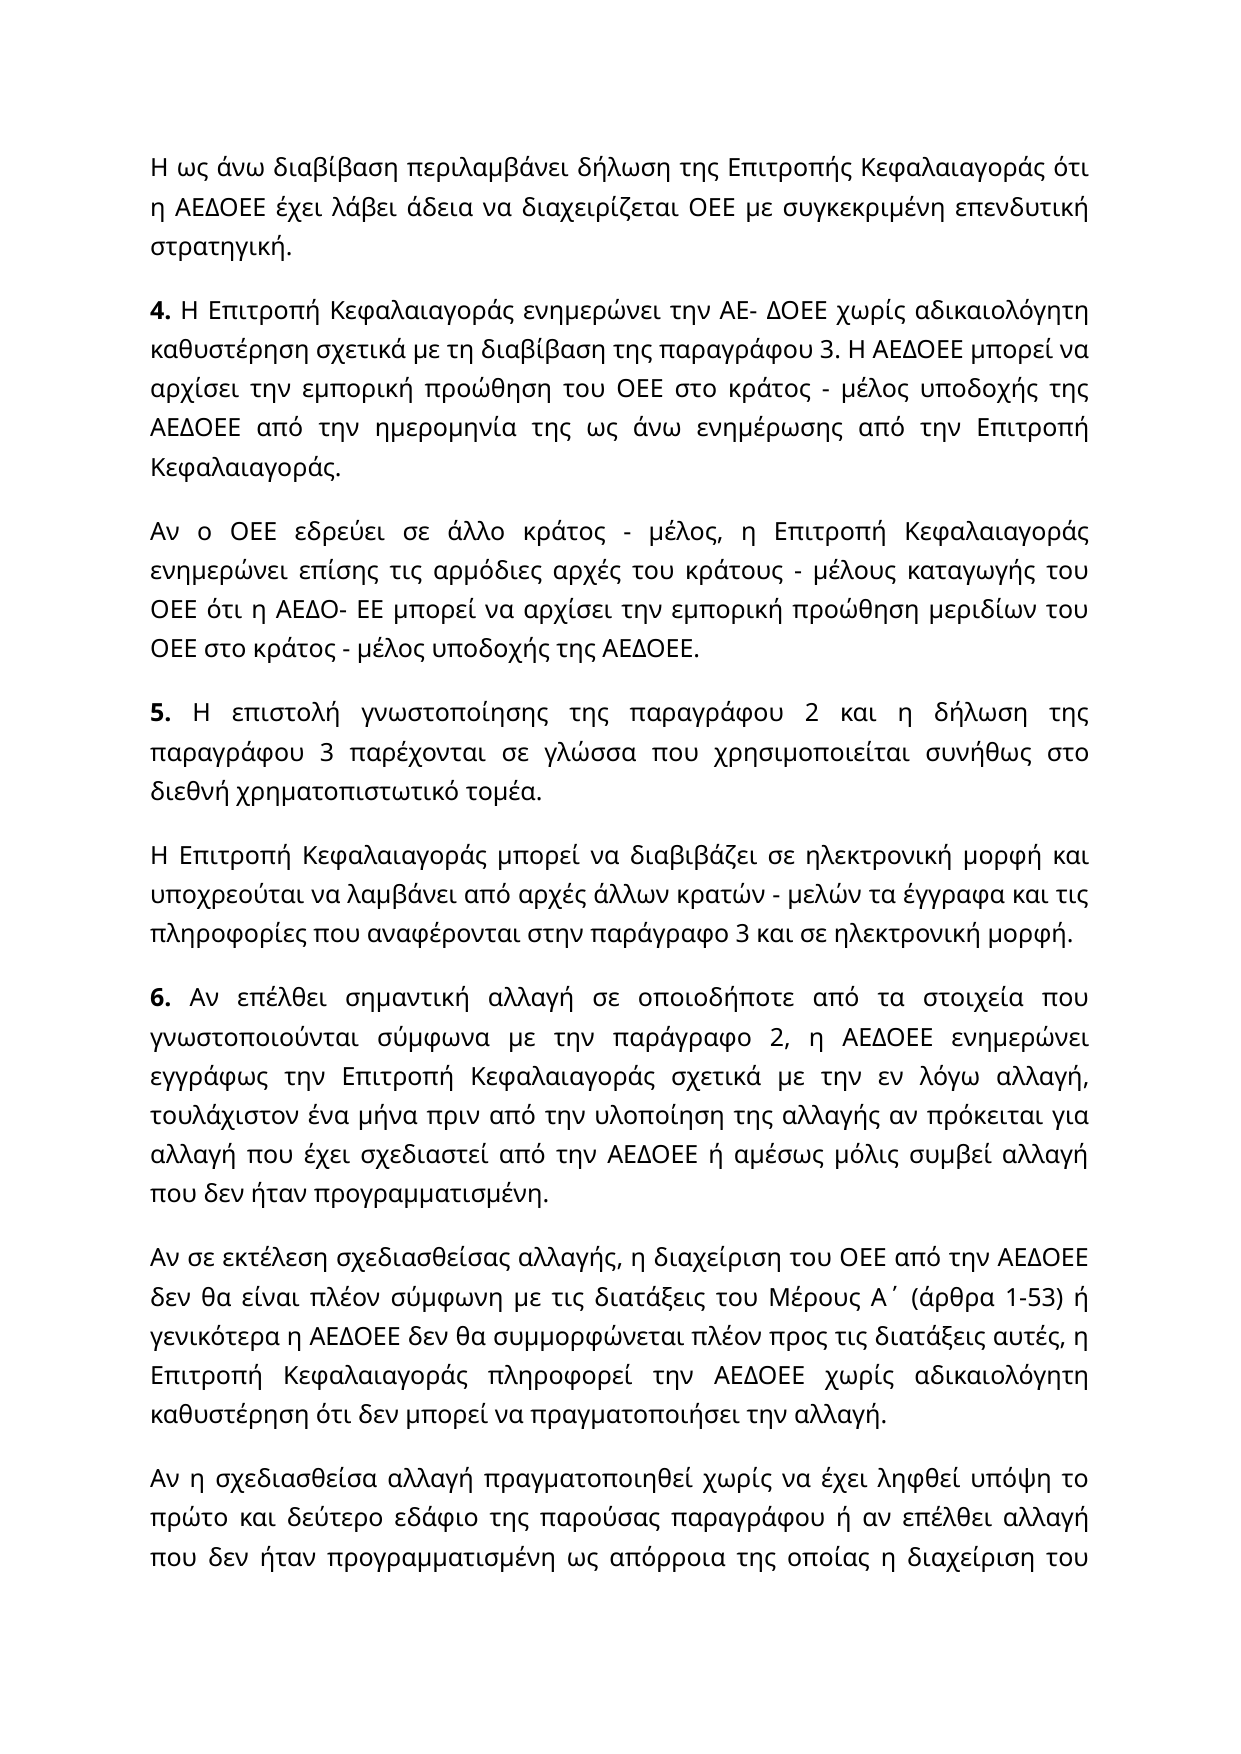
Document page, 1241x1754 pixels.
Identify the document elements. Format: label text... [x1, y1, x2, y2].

text Αν η σχεδιασθείσα αλλαγή πραγματοποιηθεί χωρίς να έχει ληφθεί υπόψη το πρώτο και δεύτερο εδάφιο της παρούσας παραγράφου ή αν επέλθει αλλαγή που δεν ήταν προγραμματισμένη ως απόρροια της οποίας η διαχείριση του [150, 1461, 1090, 1573]
text 5. Η επιστολή γνωστοποίησης της παραγράφου 2 και η δήλωση της παραγράφου 3 παρέχονται σε γλώσσα που χρησιμοποιείται συνήθως στο διεθνή χρηματοπιστωτικό τομέα. [150, 695, 1090, 807]
text Η ως άνω διαβίβαση περιλαμβάνει δήλωση της Επιτροπής Κεφαλαιαγοράς ότι η ΑΕΔΟΕΕ έχει λάβει άδεια να διαχειρίζεται ΟΕΕ με συγκεκριμένη επενδυτική στρατηγική. [150, 150, 1090, 262]
text Αν ο ΟΕΕ εδρεύει σε άλλο κράτος - μέλος, η Επιτροπή Κεφαλαιαγοράς ενημερώνει επίσης τις αρμόδιες αρχές του κράτους - μέλους καταγωγής του ΟΕΕ ότι η ΑΕΔΟ- ΕΕ μπορεί να αρχίσει την εμπορική προώθηση μεριδίων του ΟΕΕ στο κράτος - μέλος υποδοχής της ΑΕΔΟΕΕ. [150, 513, 1090, 665]
text 4. Η Επιτροπή Κεφαλαιαγοράς ενημερώνει την ΑΕ- ΔΟΕΕ χωρίς αδικαιολόγητη καθυστέρηση σχετικά με τη διαβίβαση της παραγράφου 3. Η ΑΕΔΟΕΕ μπορεί να αρχίσει την εμπορική προώθηση του ΟΕΕ στο κράτος - μέλος υποδοχής της ΑΕΔΟΕΕ από την ημερομηνία της ως άνω ενημέρωσης από την Επιτροπή Κεφαλαιαγοράς. [150, 292, 1090, 483]
text Η Επιτροπή Κεφαλαιαγοράς μπορεί να διαβιβάζει σε ηλεκτρονική μορφή και υποχρεούται να λαμβάνει από αρχές άλλων κρατών - μελών τα έγγραφα και τις πληροφορίες που αναφέρονται στην παράγραφο 3 και σε ηλεκτρονική μορφή. [150, 837, 1090, 950]
text 6. Αν επέλθει σημαντική αλλαγή σε οποιοδήποτε από τα στοιχεία που γνωστοποιούνται σύμφωνα με την παράγραφο 2, η ΑΕΔΟΕΕ ενημερώνει εγγράφως την Επιτροπή Κεφαλαιαγοράς σχετικά με την εν λόγω αλλαγή, τουλάχιστον ένα μήνα πριν από την υλοποίηση της αλλαγής αν πρόκειται για αλλαγή που έχει σχεδιαστεί από την ΑΕΔΟΕΕ ή αμέσως μόλις συμβεί αλλαγή που δεν ήταν προγραμματισμένη. [150, 980, 1090, 1210]
text Αν σε εκτέλεση σχεδιασθείσας αλλαγής, η διαχείριση του ΟΕΕ από την ΑΕΔΟΕΕ δεν θα είναι πλέον σύμφωνη με τις διατάξεις του Μέρους Α΄ (άρθρα 1-53) ή γενικότερα η ΑΕΔΟΕΕ δεν θα συμμορφώνεται πλέον προς τις διατάξεις αυτές, η Επιτροπή Κεφαλαιαγοράς πληροφορεί την ΑΕΔΟΕΕ χωρίς αδικαιολόγητη καθυστέρηση ότι δεν μπορεί να πραγματοποιήσει την αλλαγή. [150, 1240, 1090, 1431]
